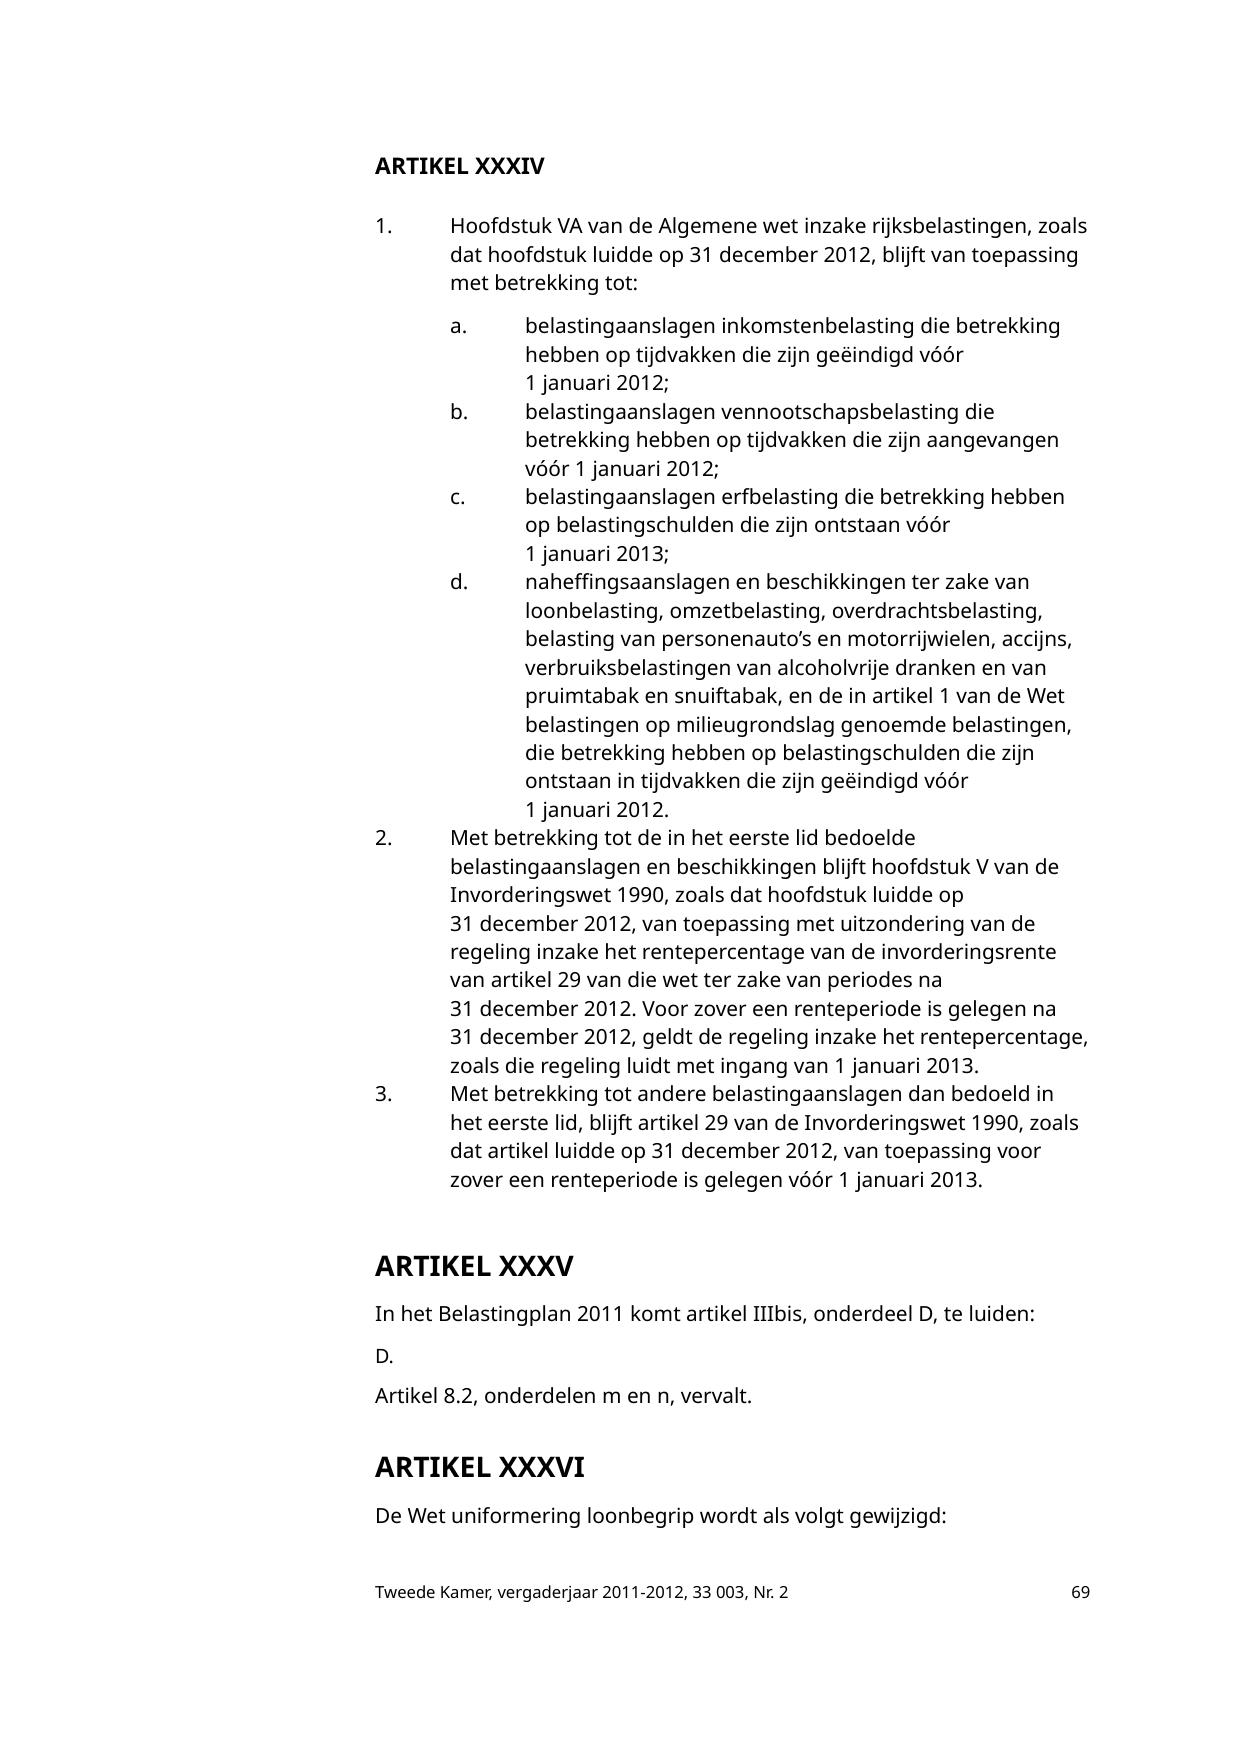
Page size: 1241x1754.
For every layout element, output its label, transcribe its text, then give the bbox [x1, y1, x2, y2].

list Met betrekking tot andere belastingaanslagen dan bedoeld in het eerste lid, blijft artikel 29 van de Invorderingswet 1990, zoals dat artikel luidde op 31 december 2012, van toepassing voor zover een renteperiode is gelegen vóór 1 januari 2013. [375, 1079, 1090, 1193]
subtitle ARTIKEL XXXIV [375, 150, 1090, 181]
list belastingaanslagen inkomstenbelasting die betrekking hebben op tijdvakken die zijn geëindigd vóór 1 januari 2012; [450, 312, 1090, 397]
text De Wet uniformering loonbegrip wordt als volgt gewijzigd: [375, 1501, 1090, 1529]
subtitle ARTIKEL XXXV [375, 1246, 1090, 1284]
list naheffingsaanslagen en beschikkingen ter zake van loonbelasting, omzetbelasting, overdrachtsbelasting, belasting van personenauto’s en motorrijwielen, accijns, verbruiksbelastingen van alcoholvrije dranken en van pruimtabak en snuiftabak, en de in artikel 1 van de Wet belastingen op milieugrondslag genoemde belastingen, die betrekking hebben op belastingschulden die zijn ontstaan in tijdvakken die zijn geëindigd vóór 1 januari 2012. [450, 567, 1090, 823]
subtitle ARTIKEL XXXVI [375, 1447, 1090, 1486]
list belastingaanslagen vennootschapsbelasting die betrekking hebben op tijdvakken die zijn aangevangen vóór 1 januari 2012; [450, 397, 1090, 482]
text In het Belastingplan 2011 komt artikel IIIbis, onderdeel D, te luiden: [375, 1299, 1090, 1328]
text D. [375, 1343, 1090, 1370]
list Hoofdstuk VA van de Algemene wet inzake rijksbelastingen, zoals dat hoofdstuk luidde op 31 december 2012, blijft van toepassing met betrekking tot: [375, 211, 1090, 297]
list belastingaanslagen erfbelasting die betrekking hebben op belastingschulden die zijn ontstaan vóór 1 januari 2013; [450, 482, 1090, 567]
text Artikel 8.2, onderdelen m en n, vervalt. [375, 1381, 1090, 1410]
list Met betrekking tot de in het eerste lid bedoelde belastingaanslagen en beschikkingen blijft hoofdstuk V van de Invorderingswet 1990, zoals dat hoofdstuk luidde op 31 december 2012, van toepassing met uitzondering van de regeling inzake het rentepercentage van de invorderingsrente van artikel 29 van die wet ter zake van periodes na 31 december 2012. Voor zover een renteperiode is gelegen na 31 december 2012, geldt de regeling inzake het rentepercentage, zoals die regeling luidt met ingang van 1 januari 2013. [375, 823, 1090, 1079]
